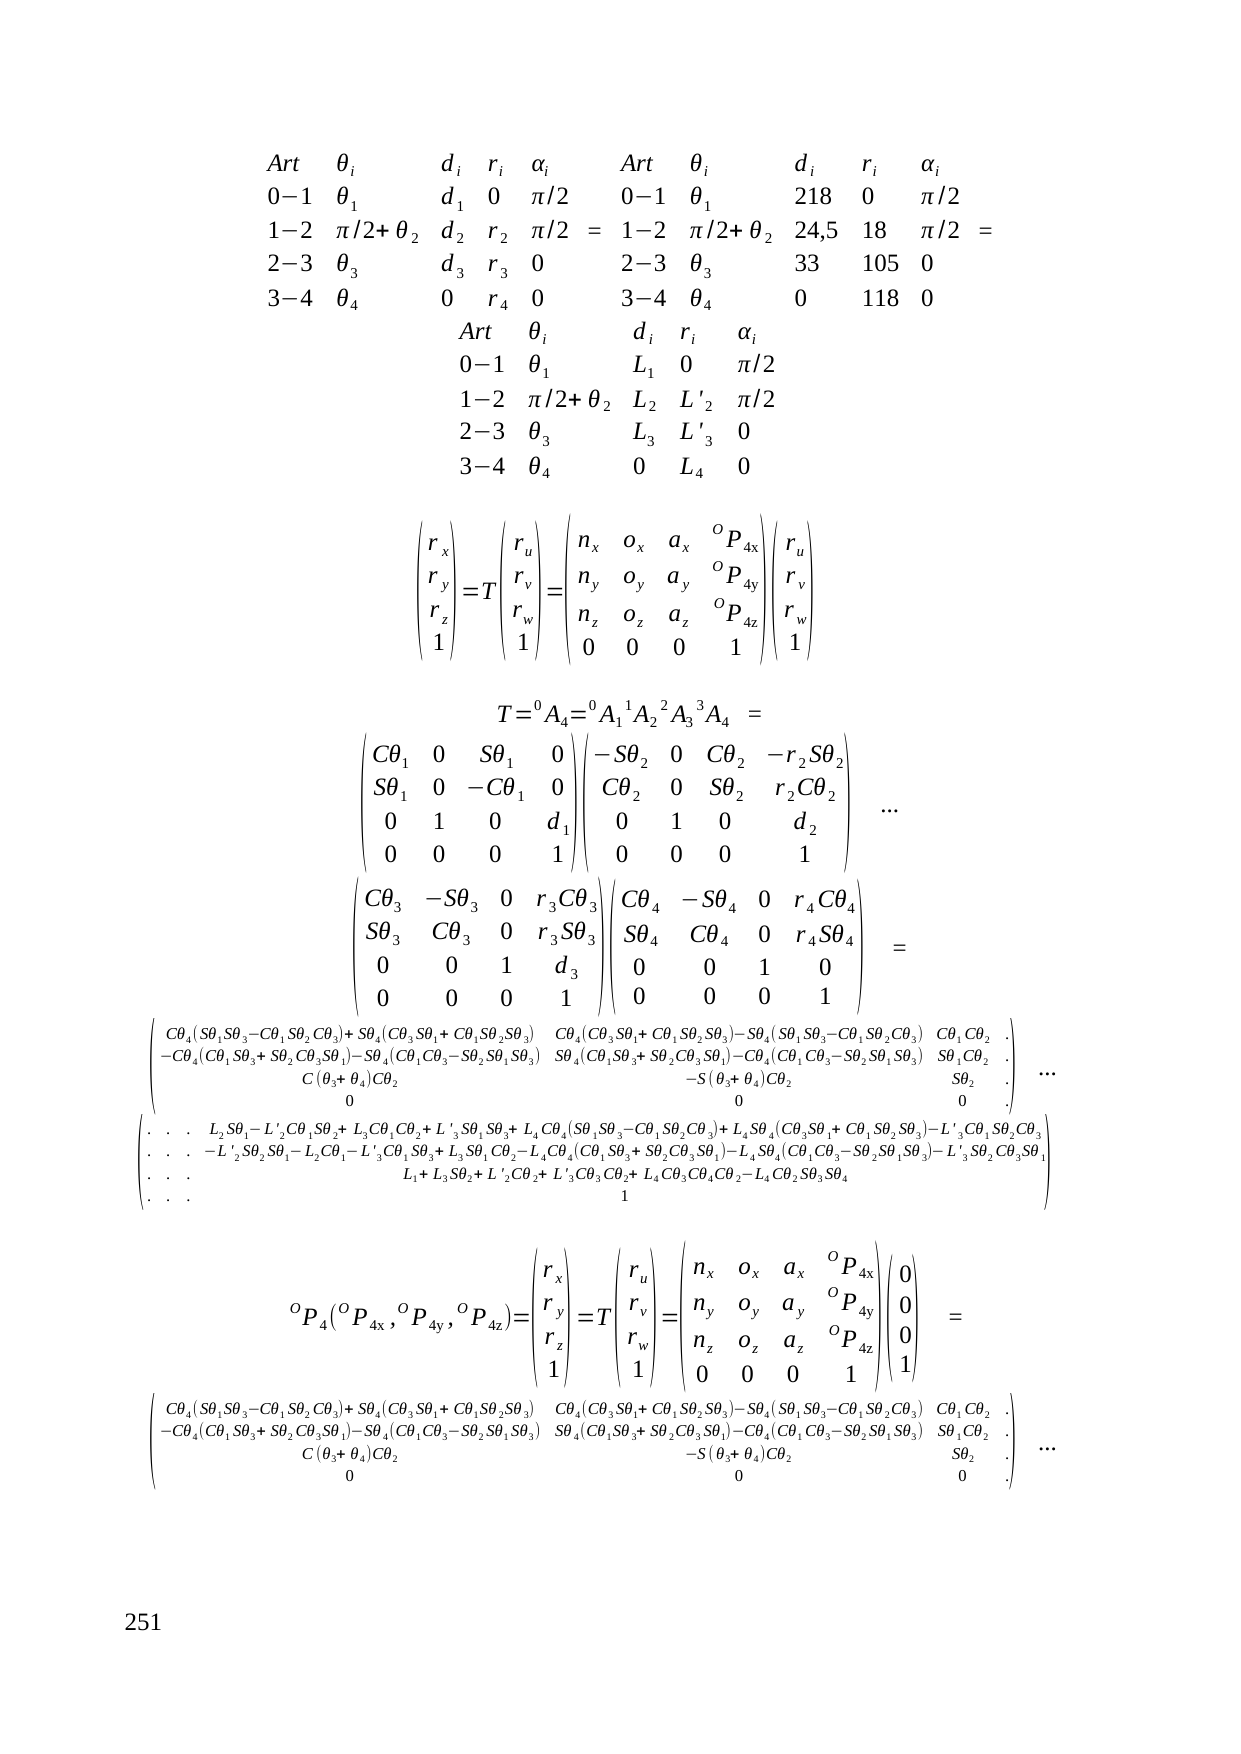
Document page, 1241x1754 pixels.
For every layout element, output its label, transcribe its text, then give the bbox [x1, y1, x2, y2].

text ... [118, 1019, 1122, 1114]
text ... [118, 1394, 1122, 1489]
text ... [118, 731, 1122, 875]
text == [118, 147, 1122, 483]
text = [118, 875, 1122, 1019]
text = [118, 696, 1122, 731]
text = [118, 1238, 1122, 1394]
